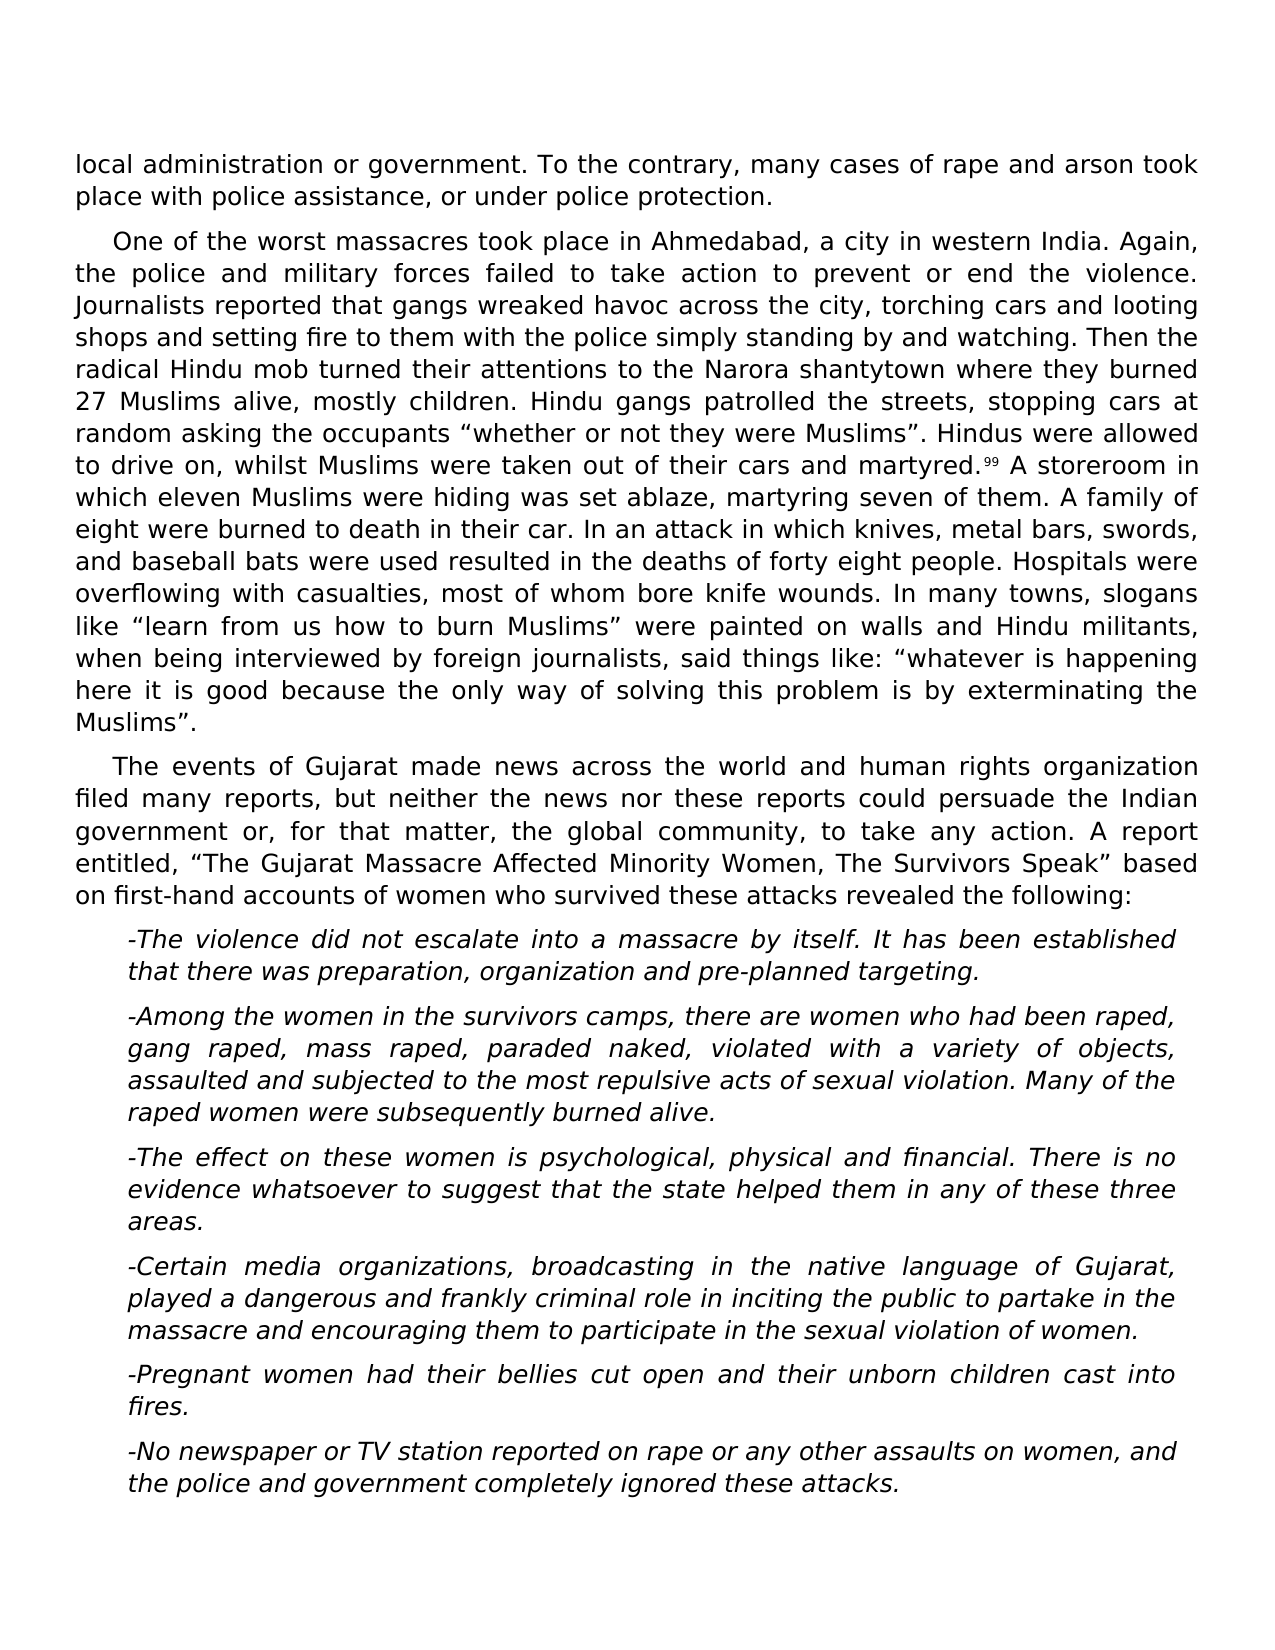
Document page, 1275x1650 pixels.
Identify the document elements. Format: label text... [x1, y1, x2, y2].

text -The effect on these women is psychological, physical and financial. There is no evidence whatsoever to suggest that the state helped them in any of these three areas. [127, 1143, 1177, 1236]
text -The violence did not escalate into a massacre by itself. It has been established that there was preparation, organization and pre-planned targeting. [127, 925, 1177, 987]
text -No newspaper or TV station reported on rape or any other assaults on women, and the police and government completely ignored these attacks. [127, 1437, 1177, 1498]
text One of the worst massacres took place in Ahmedabad, a city in western India. Again, the police and military forces failed to take action to prevent or end the violence. Journalists reported that gangs wreaked havoc across the city, torching cars and looting shops and setting fire to them with the police simply standing by and watching. Then the radical Hindu mob turned their attentions to the Narora shantytown where they burned 27 Muslims alive, mostly children. Hindu gangs patrolled the streets, stopping cars at random asking the occupants “whether or not they were Muslims”. Hindus were allowed to drive on, whilst Muslims were taken out of their cars and martyred.99 A storeroom in which eleven Muslims were hiding was set ablaze, martyring seven of them. A family of eight were burned to death in their car. In an attack in which knives, metal bars, swords, and baseball bats were used resulted in the deaths of forty eight people. Hospitals were overflowing with casualties, most of whom bore knife wounds. In many towns, slogans like “learn from us how to burn Muslims” were painted on walls and Hindu militants, when being interviewed by foreign journalists, said things like: “whatever is happening here it is good because the only way of solving this problem is by exterminating the Muslims”. [75, 227, 1200, 737]
text -Pregnant women had their bellies cut open and their unborn children cast into fires. [127, 1360, 1177, 1422]
text The events of Gujarat made news across the world and human rights organization filed many reports, but neither the news nor these reports could persuade the Indian government or, for that matter, the global community, to take any action. A report entitled, “The Gujarat Massacre Affected Minority Women, The Survivors Speak” based on first-hand accounts of women who survived these attacks revealed the following: [75, 752, 1200, 910]
text -Certain media organizations, broadcasting in the native language of Gujarat, played a dangerous and frankly criminal role in inciting the public to partake in the massacre and encouraging them to participate in the sexual violation of women. [127, 1252, 1177, 1345]
text -Among the women in the survivors camps, there are women who had been raped, gang raped, mass raped, paraded naked, violated with a variety of objects, assaulted and subjected to the most repulsive acts of sexual violation. Many of the raped women were subsequently burned alive. [127, 1002, 1177, 1127]
text local administration or government. To the contrary, many cases of rape and arson took place with police assistance, or under police protection. [75, 150, 1200, 211]
